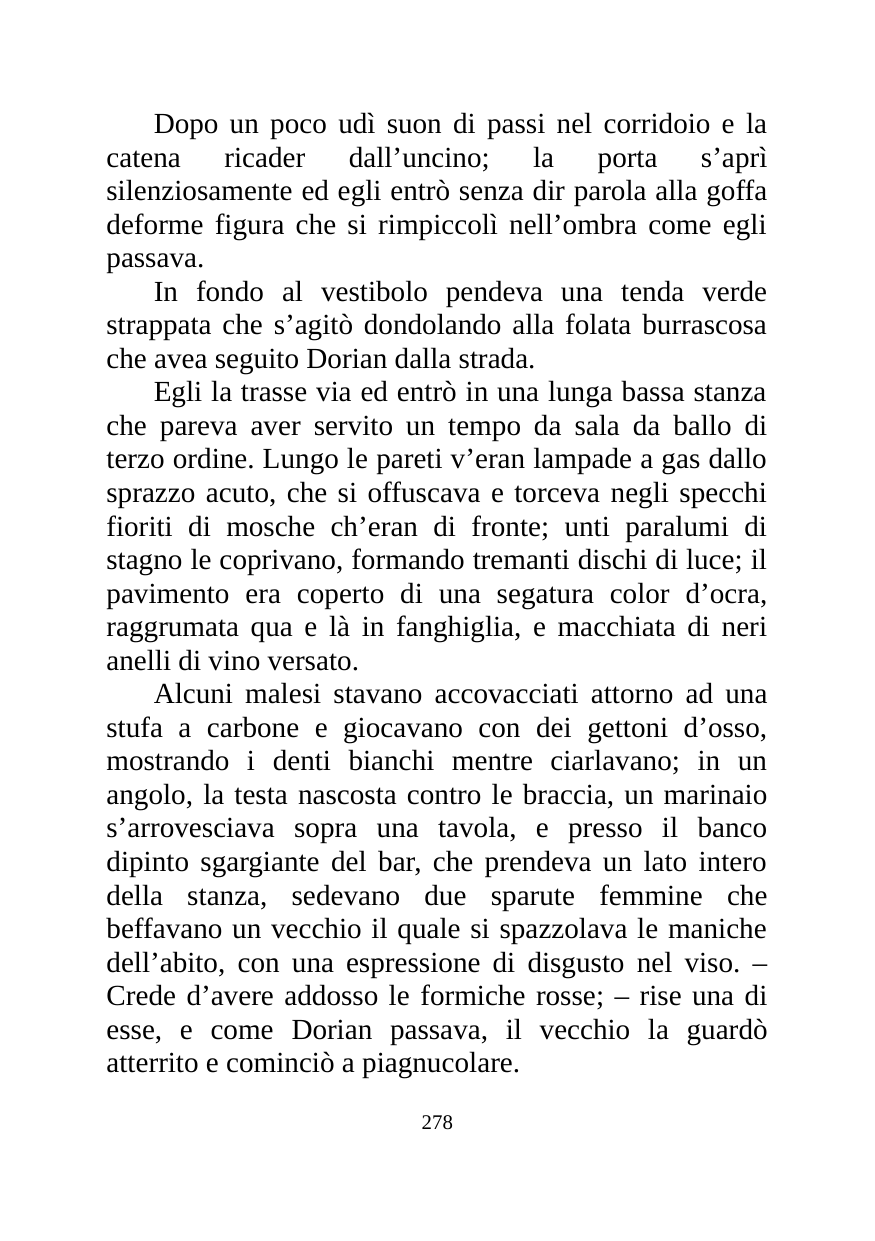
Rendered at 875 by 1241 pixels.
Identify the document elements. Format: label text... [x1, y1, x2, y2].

text Egli la trasse via ed entrò in una lunga bassa stanza che pareva aver servito un tempo da sala da ballo di terzo ordine. Lungo le pareti v’eran lampade a gas dallo sprazzo acuto, che si offuscava e torceva negli specchi fioriti di mosche ch’eran di fronte; unti paralumi di stagno le coprivano, formando tremanti dischi di luce; il pavimento era coperto di una segatura color d’ocra, raggrumata qua e là in fanghiglia, e macchiata di neri anelli di vino versato. [106, 374, 768, 676]
text Alcuni malesi stavano accovacciati attorno ad una stufa a carbone e giocavano con dei gettoni d’osso, mostrando i denti bianchi mentre ciarlavano; in un angolo, la testa nascosta contro le braccia, un marinaio s’arrovesciava sopra una tavola, e presso il banco dipinto sgargiante del bar, che prendeva un lato intero della stanza, sedevano due sparute femmine che beffavano un vecchio il quale si spazzolava le maniche dell’abito, con una espressione di disgusto nel viso. – Crede d’avere addosso le formiche rosse; – rise una di esse, e come Dorian passava, il vecchio la guardò atterrito e cominciò a piagnucolare. [106, 676, 768, 1079]
text Dopo un poco udì suon di passi nel corridoio e la catena ricader dall’uncino; la porta s’aprì silenziosamente ed egli entrò senza dir parola alla goffa deforme figura che si rimpiccolì nell’ombra come egli passava. [106, 106, 768, 274]
text In fondo al vestibolo pendeva una tenda verde strappata che s’agitò dondolando alla folata burrascosa che avea seguito Dorian dalla strada. [106, 274, 768, 374]
